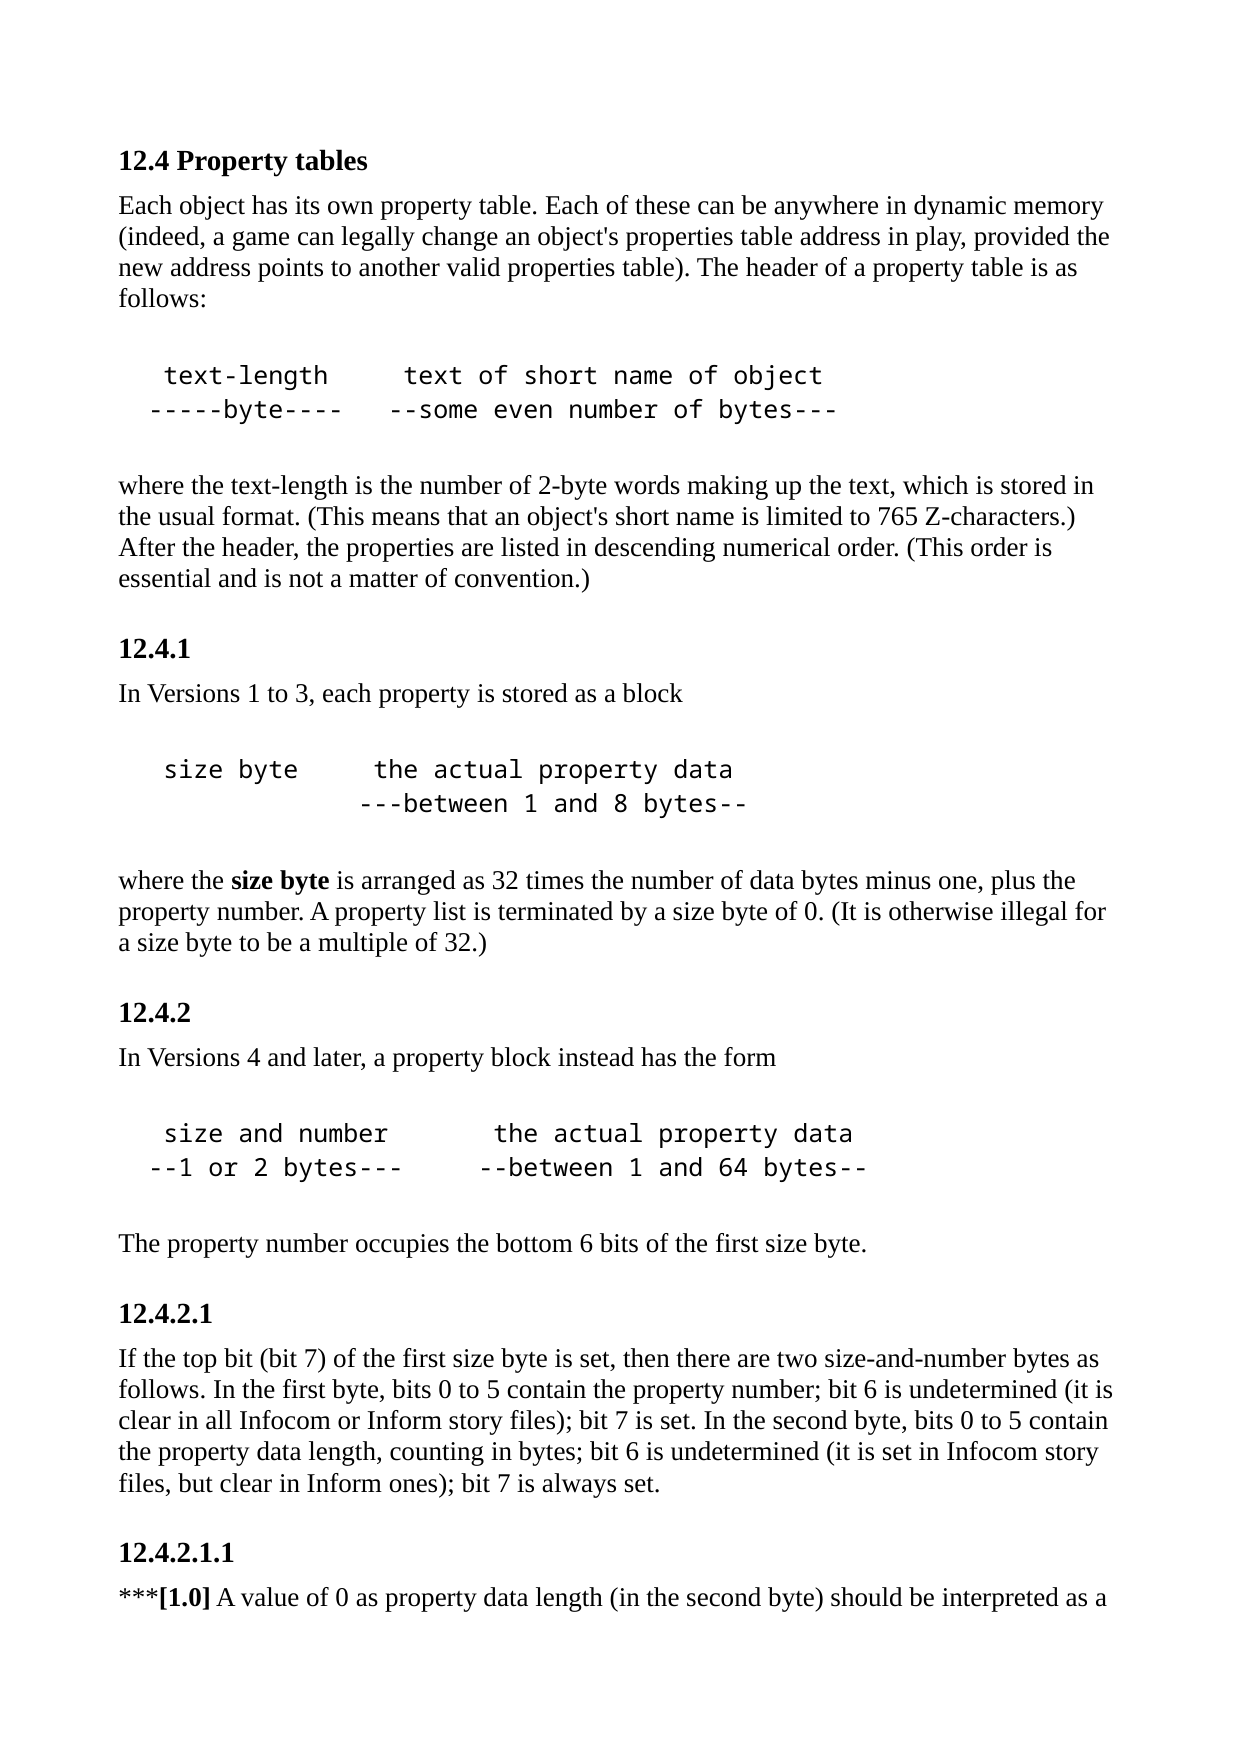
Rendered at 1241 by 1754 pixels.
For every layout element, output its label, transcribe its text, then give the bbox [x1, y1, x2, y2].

text In Versions 4 and later, a property block instead has the form [118, 1041, 1122, 1103]
text where the size byte is arranged as 32 times the number of data bytes minus one, plus the property number. A property list is terminated by a size byte of 0. (It is otherwise illegal for a size byte to be a multiple of 32.) [118, 864, 1122, 957]
text where the text-length is the number of 2-byte words making up the text, which is stored in the usual format. (This means that an object's short name is limited to 765 Z-characters.) After the header, the properties are listed in descending numerical order. (This order is essential and is not a matter of convention.) [118, 469, 1122, 594]
text size byte the actual property data ---between 1 and 8 bytes-- [118, 752, 1122, 851]
subtitle 12.4 Property tables [118, 143, 1122, 177]
subtitle 12.4.2.1.1 [118, 1535, 1122, 1569]
text In Versions 1 to 3, each property is stored as a block [118, 677, 1122, 739]
subtitle 12.4.2 [118, 995, 1122, 1028]
text Each object has its own property table. Each of these can be anywhere in dynamic memory (indeed, a game can legally change an object's properties table address in play, provided the new address points to another valid properties table). The header of a property table is as follows: [118, 189, 1122, 345]
text text-length text of short name of object -----byte---- --some even number of bytes--- [118, 357, 1122, 457]
subtitle 12.4.2.1 [118, 1296, 1122, 1329]
text size and number the actual property data --1 or 2 bytes--- --between 1 and 64 bytes-- [118, 1116, 1122, 1215]
text If the top bit (bit 7) of the first size byte is set, then there are two size-and-number bytes as follows. In the first byte, bits 0 to 5 contain the property number; bit 6 is undetermined (it is clear in all Infocom or Inform story files); bit 7 is set. In the second byte, bits 0 to 5 contain the property data length, counting in bytes; bit 6 is undetermined (it is set in Infocom story files, but clear in Inform ones); bit 7 is always set. [118, 1342, 1122, 1498]
subtitle 12.4.1 [118, 631, 1122, 665]
text The property number occupies the bottom 6 bits of the first size byte. [118, 1227, 1122, 1258]
text ***[1.0] A value of 0 as property data length (in the second byte) should be interpreted as a [118, 1581, 1122, 1612]
